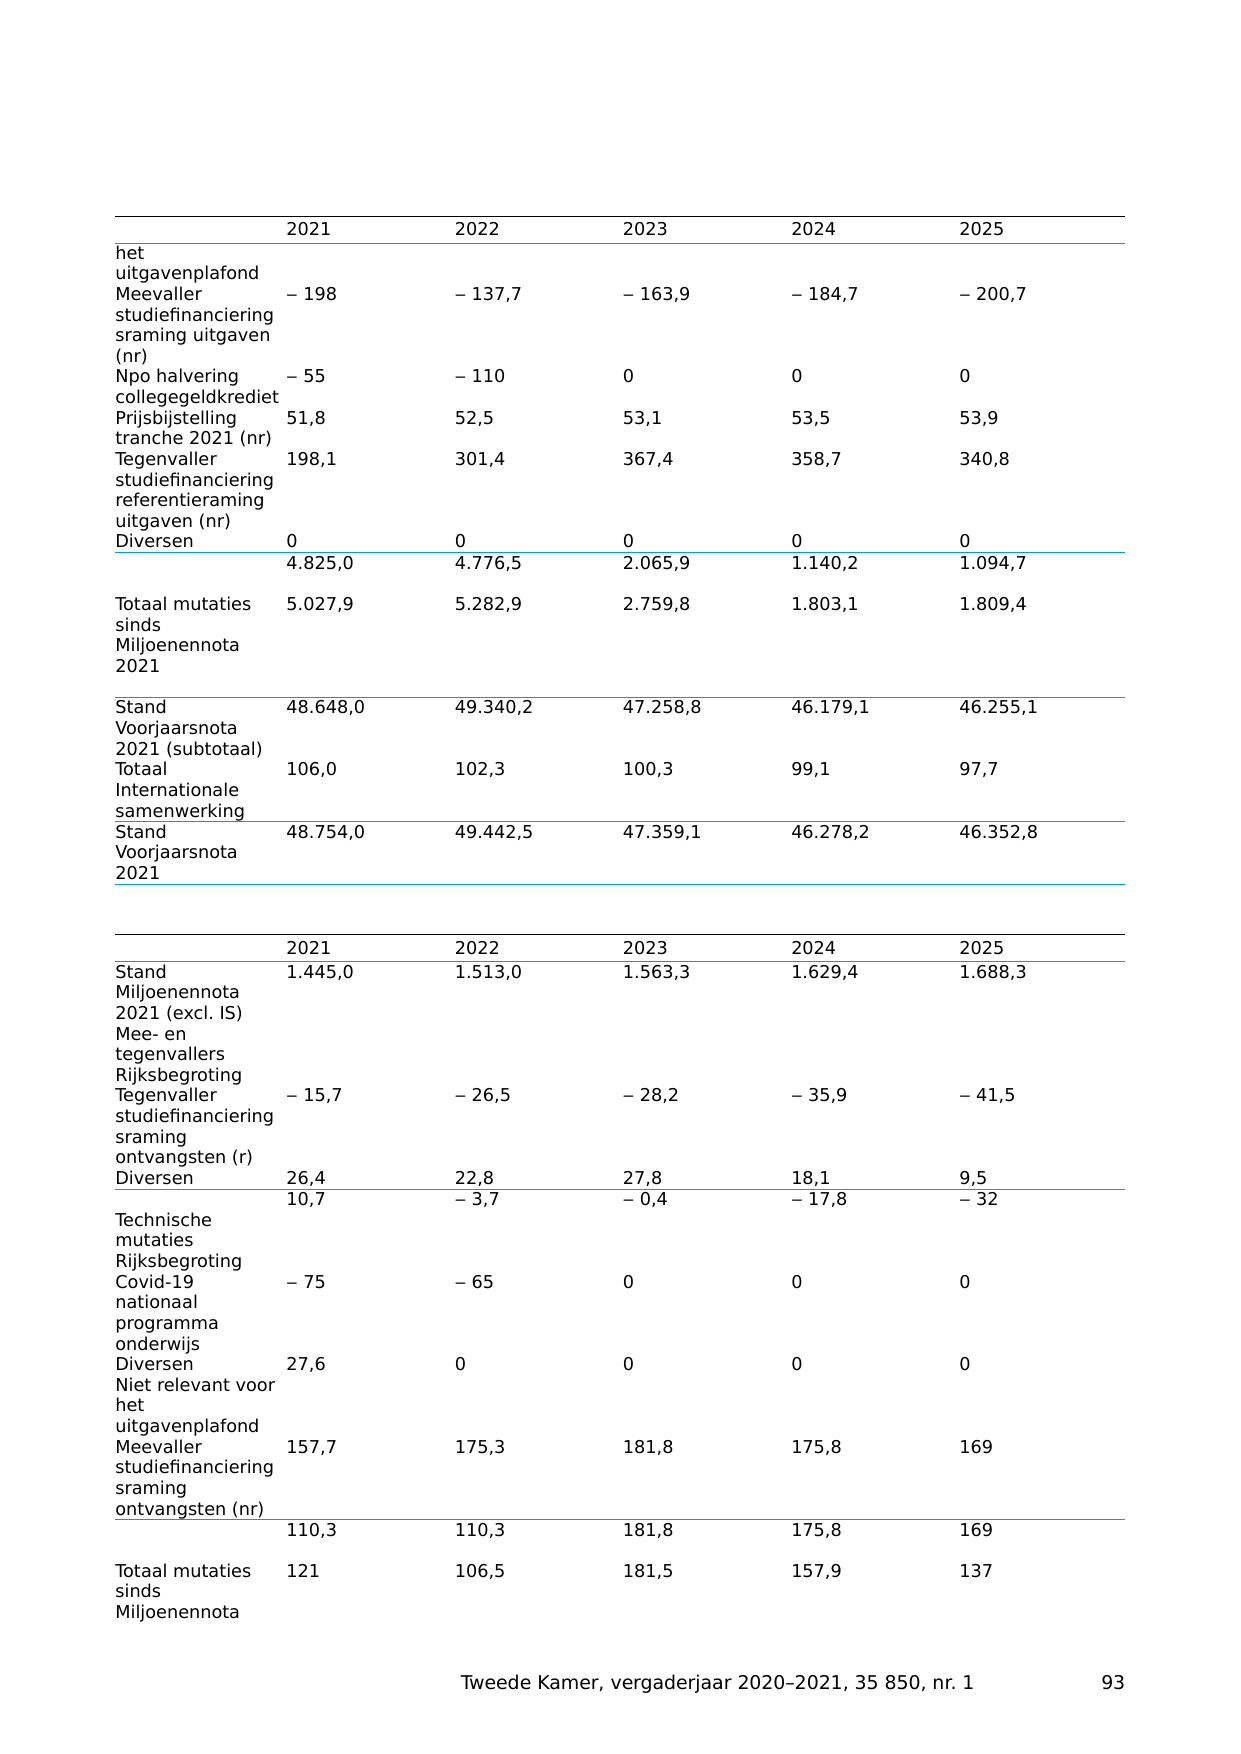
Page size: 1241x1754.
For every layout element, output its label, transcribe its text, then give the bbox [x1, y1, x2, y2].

table_cell Niet relevant voor het uitgavenplafond [115, 1375, 283, 1437]
table_cell [620, 1540, 788, 1561]
table_cell 53,1 [620, 408, 788, 449]
table_cell [956, 1065, 1125, 1085]
table_cell Stand Voorjaarsnota 2021 [115, 822, 283, 884]
table_cell 157,7 [283, 1437, 452, 1519]
table_cell 49.442,5 [452, 822, 620, 884]
table_cell 110,3 [283, 1520, 452, 1540]
table_cell 2025 [956, 935, 1125, 961]
table_cell [956, 1210, 1125, 1251]
table_cell 175,3 [452, 1437, 620, 1519]
table_cell Totaal Internationale samenwerking [115, 759, 283, 821]
table_cell [788, 1024, 956, 1065]
table_cell 53,5 [788, 408, 956, 449]
table_cell [956, 1251, 1125, 1272]
table_header VIII ONDERWIJS, CULTUUR EN WETENSCHAP: UITGAVEN [115, 191, 1125, 216]
table_cell [788, 1375, 956, 1437]
table_cell [283, 1024, 452, 1065]
table_cell Meevaller studiefinancieringsraming uitgaven (nr) [115, 284, 283, 366]
table_cell [956, 1540, 1125, 1561]
table_cell ‒ 0,4 [620, 1190, 788, 1210]
table_cell 169 [956, 1437, 1125, 1519]
table_cell ‒ 35,9 [788, 1085, 956, 1168]
table_cell 51,8 [283, 408, 452, 449]
table_cell 46.278,2 [788, 822, 956, 884]
table_cell [115, 676, 283, 697]
table_cell 47.258,8 [620, 698, 788, 759]
table_cell 2023 [620, 935, 788, 961]
table_cell Mee- en tegenvallers [115, 1024, 283, 1065]
table_cell 367,4 [620, 449, 788, 531]
table_cell ‒ 198 [283, 284, 452, 366]
table_cell Rijksbegroting [115, 1065, 283, 1085]
table_cell 53,9 [956, 408, 1125, 449]
table_cell 26,4 [283, 1168, 452, 1188]
table_cell 1.688,3 [956, 962, 1125, 1023]
table_cell ‒ 41,5 [956, 1085, 1125, 1168]
table_cell 0 [956, 1272, 1125, 1354]
table_cell ‒ 163,9 [620, 284, 788, 366]
table_cell 2.759,8 [620, 594, 788, 676]
table_cell Stand Voorjaarsnota 2021 (subtotaal) [115, 698, 283, 759]
table_cell 0 [620, 1272, 788, 1354]
table_cell 5.282,9 [452, 594, 620, 676]
table_cell 27,8 [620, 1168, 788, 1188]
table_cell [788, 1065, 956, 1085]
table_cell 10,7 [283, 1190, 452, 1210]
table_cell 110,3 [452, 1520, 620, 1540]
table_cell 198,1 [283, 449, 452, 531]
table_cell 1.803,1 [788, 594, 956, 676]
table_cell Totaal mutaties sinds Miljoenennota [115, 1561, 283, 1623]
table_cell 1.629,4 [788, 962, 956, 1023]
table_cell [620, 1210, 788, 1251]
table_cell ‒ 17,8 [788, 1190, 956, 1210]
table_cell 1.513,0 [452, 962, 620, 1023]
table_cell [283, 1065, 452, 1085]
table_cell 2024 [788, 217, 956, 243]
table_cell Prijsbijstelling tranche 2021 (nr) [115, 408, 283, 449]
table_cell 181,5 [620, 1561, 788, 1623]
table_cell [452, 1210, 620, 1251]
table_cell 18,1 [788, 1168, 956, 1188]
table_cell Tegenvaller studiefinanciering referentieraming uitgaven (nr) [115, 449, 283, 531]
table_cell 137 [956, 1561, 1125, 1623]
table_cell [452, 1375, 620, 1437]
table_cell 47.359,1 [620, 822, 788, 884]
table_cell 2024 [788, 935, 956, 961]
table_cell Diversen [115, 1168, 283, 1188]
table_cell ‒ 75 [283, 1272, 452, 1354]
table_cell 22,8 [452, 1168, 620, 1188]
table_cell [283, 1251, 452, 1272]
table_cell 1.094,7 [956, 553, 1125, 573]
table_cell ‒ 137,7 [452, 284, 620, 366]
table_cell [788, 1540, 956, 1561]
table_cell ‒ 28,2 [620, 1085, 788, 1168]
table_cell 0 [788, 531, 956, 552]
table_cell [620, 244, 788, 284]
table_cell [283, 676, 452, 697]
table_cell [452, 244, 620, 284]
table_cell [115, 1520, 283, 1540]
table_cell het uitgavenplafond [115, 244, 283, 284]
table_cell 169 [956, 1520, 1125, 1540]
table_cell [283, 1375, 452, 1437]
table_cell 2022 [452, 935, 620, 961]
table_cell 0 [788, 1354, 956, 1375]
table_cell Tegenvaller studiefinancieringsraming ontvangsten (r) [115, 1085, 283, 1168]
table_cell 106,5 [452, 1561, 620, 1623]
table_cell 99,1 [788, 759, 956, 821]
table_cell [452, 1251, 620, 1272]
table_cell 0 [452, 531, 620, 552]
table_cell [620, 1024, 788, 1065]
table_cell 0 [956, 366, 1125, 408]
table_cell 46.352,8 [956, 822, 1125, 884]
table_cell [788, 244, 956, 284]
table_cell 175,8 [788, 1520, 956, 1540]
table_cell ‒ 184,7 [788, 284, 956, 366]
table_cell Covid-19 nationaal programma onderwijs [115, 1272, 283, 1354]
table_cell 4.825,0 [283, 553, 452, 573]
table_cell 102,3 [452, 759, 620, 821]
table_cell [956, 573, 1125, 594]
table_cell [956, 244, 1125, 284]
table_cell 0 [788, 366, 956, 408]
table_cell [283, 1540, 452, 1561]
table_cell ‒ 15,7 [283, 1085, 452, 1168]
table_cell [115, 935, 283, 961]
table_cell [788, 1210, 956, 1251]
table_cell 1.563,3 [620, 962, 788, 1023]
table_cell [620, 1375, 788, 1437]
table_cell 1.140,2 [788, 553, 956, 573]
table_cell 100,3 [620, 759, 788, 821]
table_cell 48.754,0 [283, 822, 452, 884]
table_cell [788, 676, 956, 697]
table_cell 5.027,9 [283, 594, 452, 676]
table_cell 0 [620, 1354, 788, 1375]
table_cell 1.809,4 [956, 594, 1125, 676]
table_cell ‒ 65 [452, 1272, 620, 1354]
table_cell 0 [620, 531, 788, 552]
table_cell 27,6 [283, 1354, 452, 1375]
table_cell 97,7 [956, 759, 1125, 821]
table_cell 0 [452, 1354, 620, 1375]
table_cell Diversen [115, 1354, 283, 1375]
table_cell 340,8 [956, 449, 1125, 531]
table_cell Stand Miljoenennota 2021 (excl. IS) [115, 962, 283, 1023]
table_cell [956, 1024, 1125, 1065]
table_cell [283, 244, 452, 284]
table_cell ‒ 200,7 [956, 284, 1125, 366]
table_cell 0 [283, 531, 452, 552]
table_cell Rijksbegroting [115, 1251, 283, 1272]
table_cell [452, 573, 620, 594]
table_cell [115, 217, 283, 243]
table_cell 175,8 [788, 1437, 956, 1519]
table_cell 121 [283, 1561, 452, 1623]
table_cell [115, 553, 283, 573]
table_cell 9,5 [956, 1168, 1125, 1188]
table_cell [452, 1024, 620, 1065]
table_cell 0 [956, 531, 1125, 552]
table_cell Diversen [115, 531, 283, 552]
table_cell [115, 1190, 283, 1210]
table_cell 46.179,1 [788, 698, 956, 759]
table_cell [956, 676, 1125, 697]
table_cell [620, 676, 788, 697]
table_cell 2023 [620, 217, 788, 243]
table_cell 46.255,1 [956, 698, 1125, 759]
table_cell [452, 1065, 620, 1085]
table_cell [283, 573, 452, 594]
table_cell 49.340,2 [452, 698, 620, 759]
table_cell [452, 676, 620, 697]
table_cell 358,7 [788, 449, 956, 531]
table_cell ‒ 32 [956, 1190, 1125, 1210]
table_cell [620, 1065, 788, 1085]
table_cell [620, 573, 788, 594]
table_cell ‒ 55 [283, 366, 452, 408]
table_cell [452, 1540, 620, 1561]
table_cell ‒ 26,5 [452, 1085, 620, 1168]
table_cell ‒ 3,7 [452, 1190, 620, 1210]
table_cell 2022 [452, 217, 620, 243]
table_cell 1.445,0 [283, 962, 452, 1023]
table_cell 0 [956, 1354, 1125, 1375]
table_cell Npo halvering collegegeldkrediet [115, 366, 283, 408]
table_cell Technische mutaties [115, 1210, 283, 1251]
table_cell ‒ 110 [452, 366, 620, 408]
table_cell 301,4 [452, 449, 620, 531]
table_cell 0 [788, 1272, 956, 1354]
table_cell 4.776,5 [452, 553, 620, 573]
table_cell 157,9 [788, 1561, 956, 1623]
table_cell 2025 [956, 217, 1125, 243]
table_cell 2021 [283, 217, 452, 243]
table_cell [620, 1251, 788, 1272]
table_cell 2021 [283, 935, 452, 961]
table_cell [956, 1375, 1125, 1437]
table_cell [115, 1540, 283, 1561]
table_cell [283, 1210, 452, 1251]
table_cell [788, 1251, 956, 1272]
table_cell 181,8 [620, 1520, 788, 1540]
table_cell 106,0 [283, 759, 452, 821]
table_cell [788, 573, 956, 594]
table_cell Totaal mutaties sinds Miljoenennota 2021 [115, 594, 283, 676]
table_cell 0 [620, 366, 788, 408]
table_cell 2.065,9 [620, 553, 788, 573]
table_cell 52,5 [452, 408, 620, 449]
table_cell Meevaller studiefinancieringsraming ontvangsten (nr) [115, 1437, 283, 1519]
table_header VIII ONDERWIJS, CULTUUR EN WETENSCHAP: NIET-BELASTINGONTVANGSTEN [115, 909, 1125, 934]
table_cell 48.648,0 [283, 698, 452, 759]
table_cell [115, 573, 283, 594]
table_cell 181,8 [620, 1437, 788, 1519]
